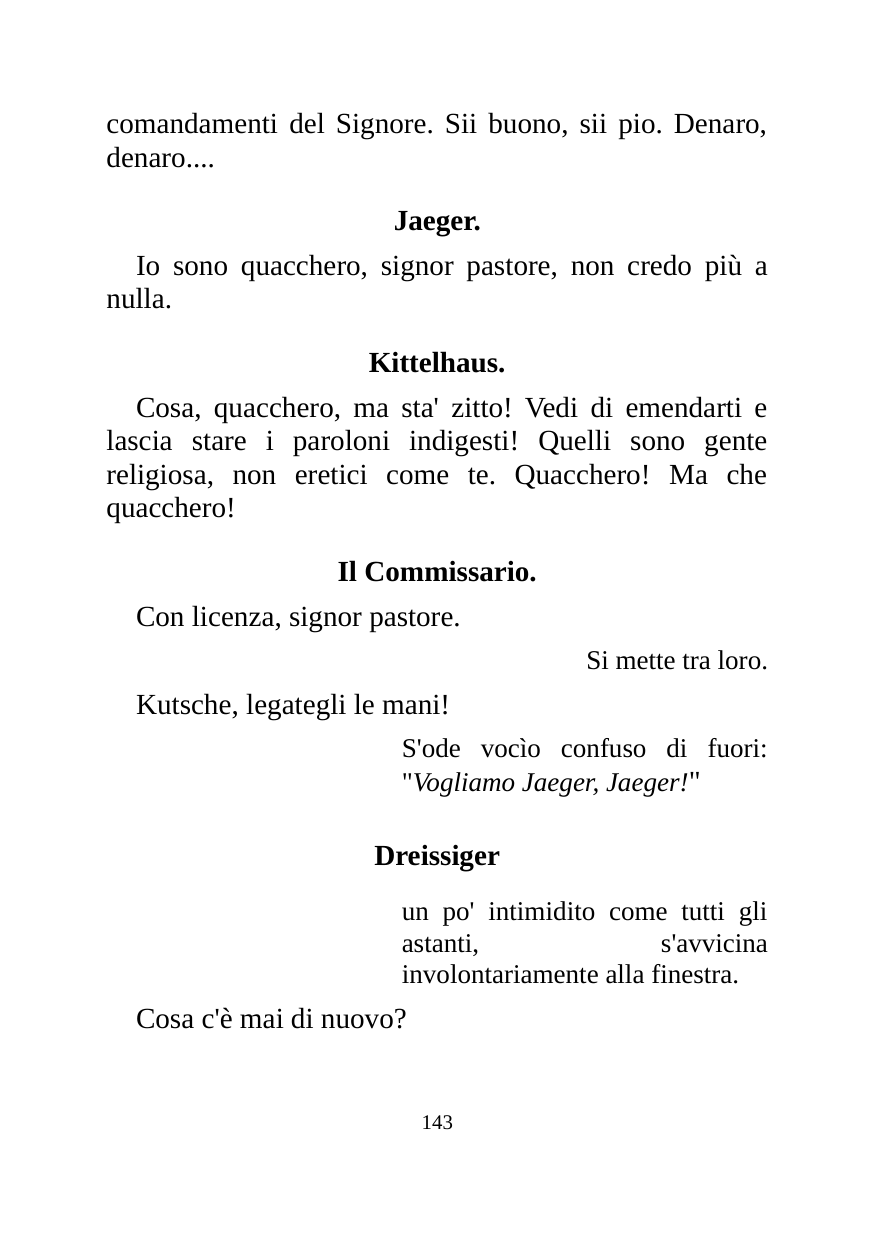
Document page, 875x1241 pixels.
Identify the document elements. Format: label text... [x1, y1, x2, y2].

text Cosa c'è mai di nuovo? [106, 1001, 768, 1034]
text un po' intimidito come tutti gli astanti, s'avvicina involontariamente alla finestra. [402, 896, 768, 989]
text Jaeger. [106, 203, 768, 236]
text Kittelhaus. [106, 345, 768, 378]
text Si mette tra loro. [402, 644, 768, 675]
text S'ode vocìo confuso di fuori: "Vogliamo Jaeger, Jaeger!" [402, 732, 768, 797]
text Il Commissario. [106, 554, 768, 587]
text comandamenti del Signore. Sii buono, sii pio. Denaro, denaro.... [106, 106, 768, 173]
text Io sono quacchero, signor pastore, non credo più a nulla. [106, 248, 768, 315]
text Kutsche, legategli le mani! [106, 687, 768, 721]
text Con licenza, signor pastore. [106, 599, 768, 632]
text Dreissiger [106, 838, 768, 872]
text Cosa, quacchero, ma sta' zitto! Vedi di emendarti e lascia stare i paroloni indigesti! Quelli sono gente religiosa, non eretici come te. Quacchero! Ma che quacchero! [106, 390, 768, 524]
